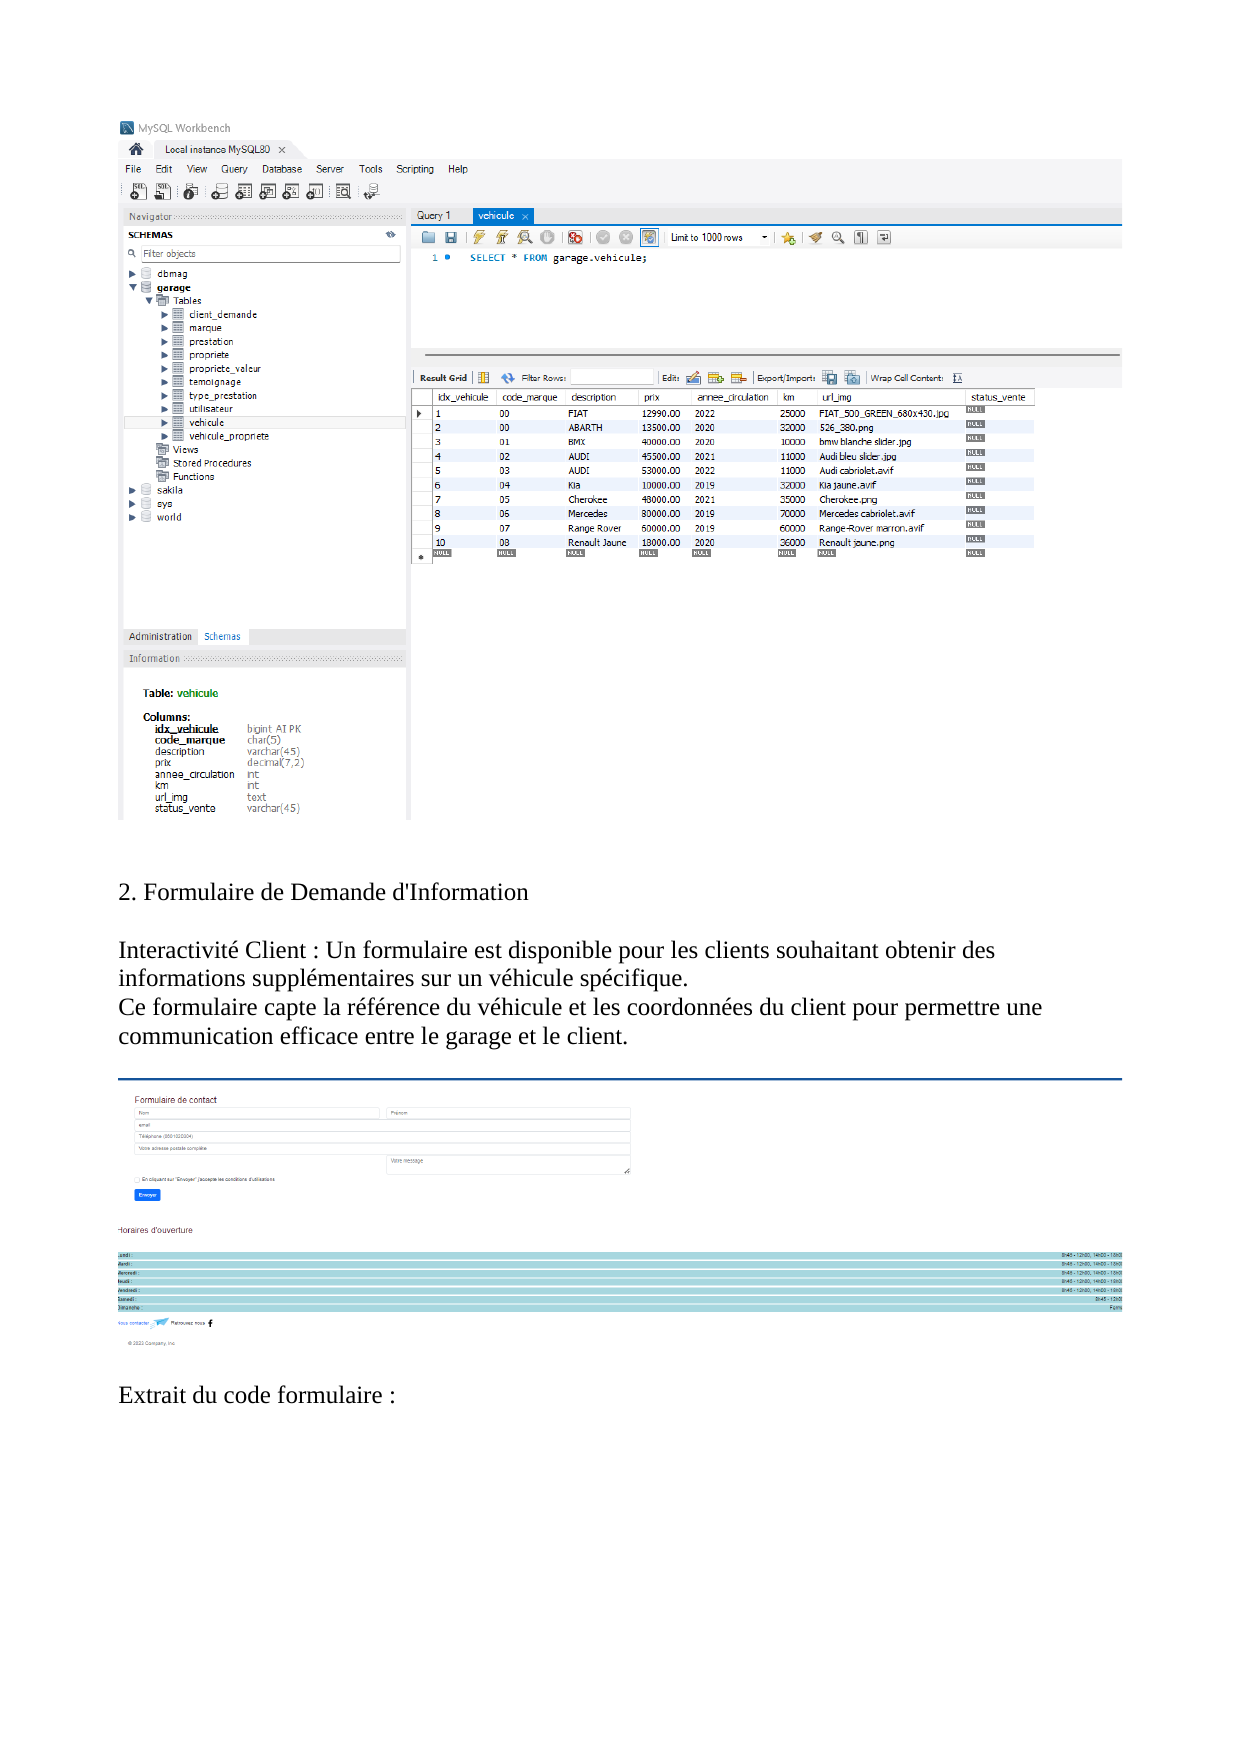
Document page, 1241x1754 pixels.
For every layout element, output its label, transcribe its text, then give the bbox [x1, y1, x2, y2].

picture [118, 118, 1123, 820]
picture [118, 1078, 1123, 1381]
text Interactivité Client : Un formulaire est disponible pour les clients souhaitant obtenir des informations supplémentaires sur un véhicule spécifique. [118, 935, 1122, 992]
text 2. Formulaire de Demande d'Information [118, 877, 1122, 906]
text Extrait du code formulaire : [118, 1381, 1122, 1409]
text Ce formulaire capte la référence du véhicule et les coordonnées du client pour permettre une communication efficace entre le garage et le client. [118, 992, 1122, 1050]
